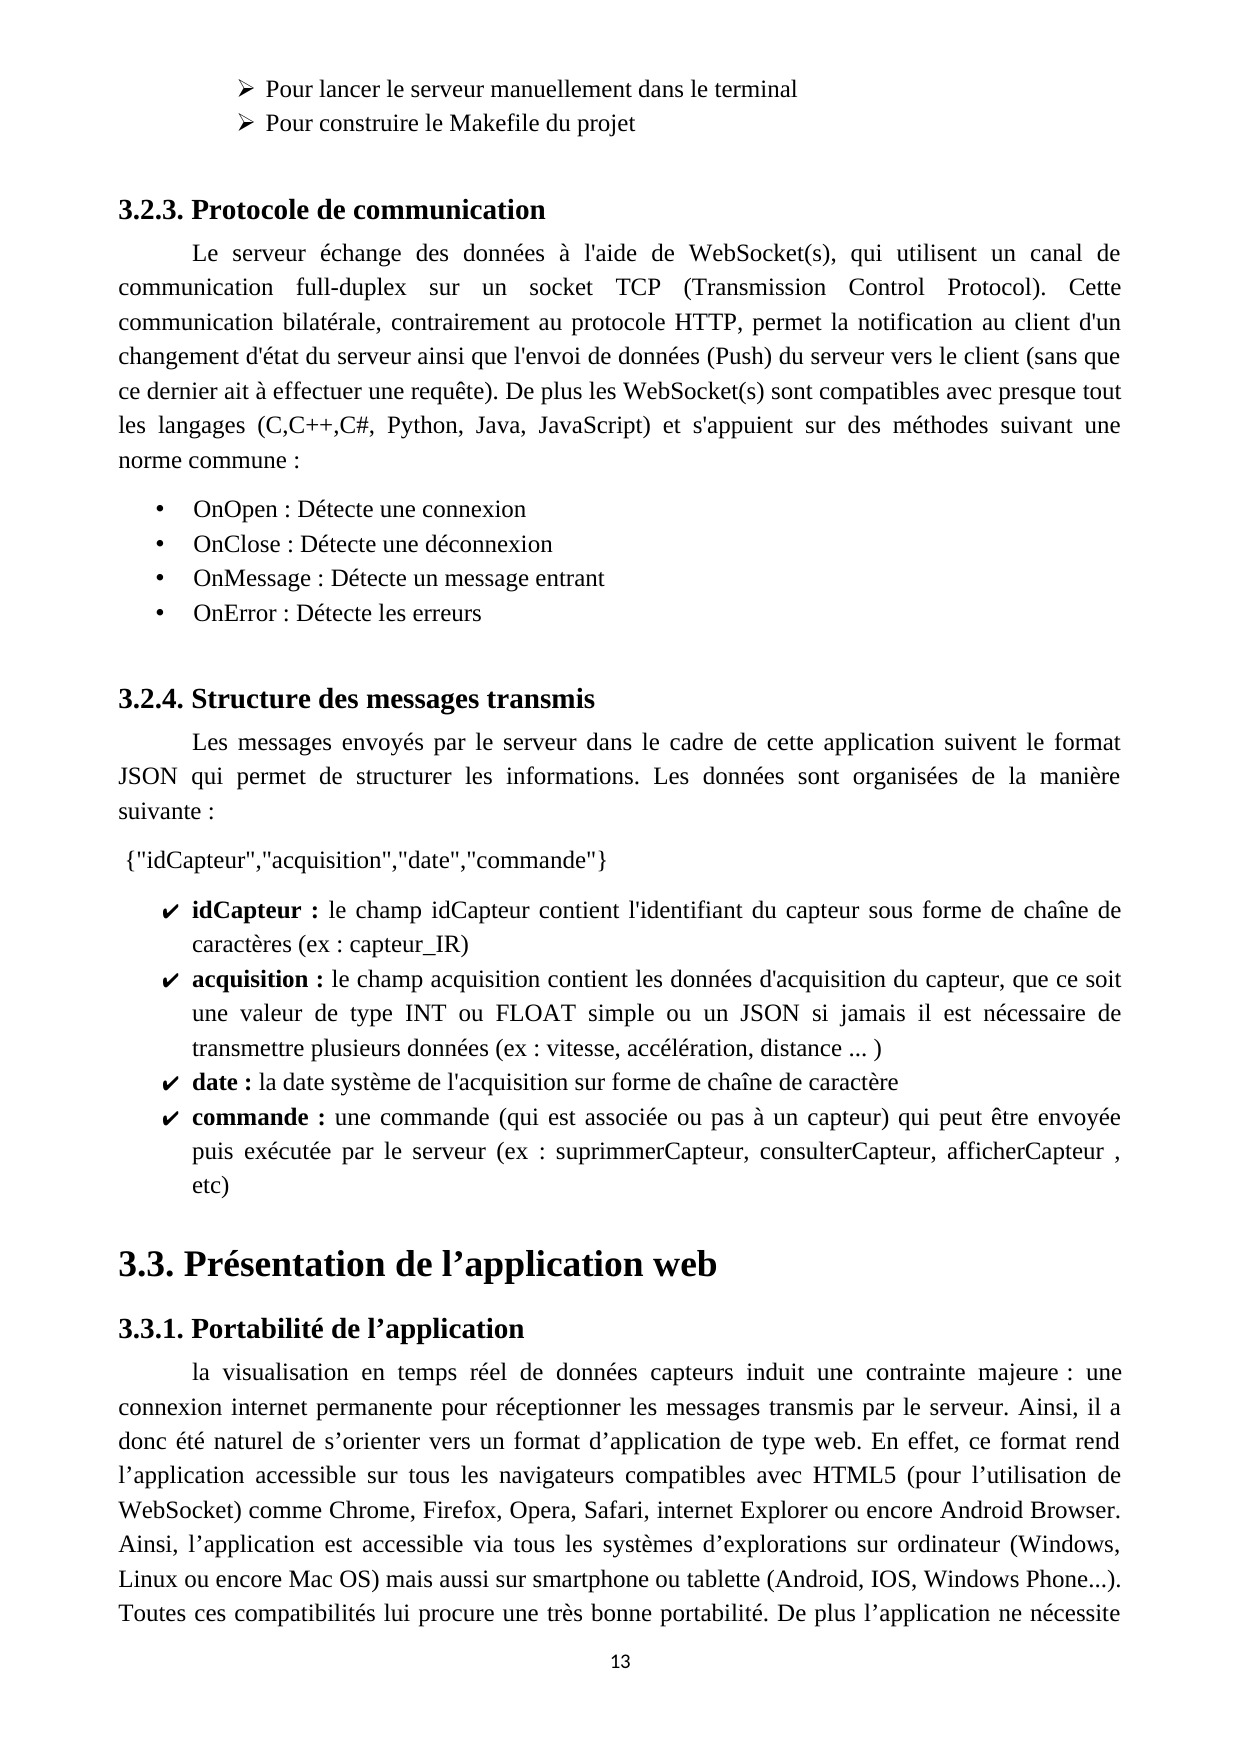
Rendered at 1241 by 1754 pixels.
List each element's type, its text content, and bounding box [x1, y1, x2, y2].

text la visualisation en temps réel de données capteurs induit une contrainte majeure : une connexion internet permanente pour réceptionner les messages transmis par le serveur. Ainsi, il a donc été naturel de s’orienter vers un format d’application de type web. En effet, ce format rend l’application accessible sur tous les navigateurs compatibles avec HTML5 (pour l’utilisation de WebSocket) comme Chrome, Firefox, Opera, Safari, internet Explorer ou encore Android Browser. Ainsi, l’application est accessible via tous les systèmes d’explorations sur ordinateur (Windows, Linux ou encore Mac OS) mais aussi sur smartphone ou tablette (Android, IOS, Windows Phone...). Toutes ces compatibilités lui procure une très bonne portabilité. De plus l’application ne nécessite [118, 1357, 1122, 1627]
subtitle 3.3.1. Portabilité de l’application [118, 1311, 1122, 1345]
subtitle 3.3. Présentation de l’application web [118, 1241, 1122, 1284]
text Le serveur échange des données à l'aide de WebSocket(s), qui utilisent un canal de communication full-duplex sur un socket TCP (Transmission Control Protocol). Cette communication bilatérale, contrairement au protocole HTTP, permet la notification au client d'un changement d'état du serveur ainsi que l'envoi de données (Push) du serveur vers le client (sans que ce dernier ait à effectuer une requête). De plus les WebSocket(s) sont compatibles avec presque tout les langages (C,C++,C#, Python, Java, JavaScript) et s'appuient sur des méthodes suivant une norme commune : [118, 238, 1122, 473]
list OnError : Détecte les erreurs [156, 598, 1122, 626]
subtitle 3.2.4. Structure des messages transmis [118, 681, 1122, 714]
list idCapteur : le champ idCapteur contient l'identifiant du capteur sous forme de chaîne de caractères (ex : capteur_IR) [162, 895, 1122, 958]
text Les messages envoyés par le serveur dans le cadre de cette application suivent le format JSON qui permet de structurer les informations. Les données sont organisées de la manière suivante : [118, 727, 1122, 824]
list Pour construire le Makefile du projet [236, 108, 1122, 137]
list OnMessage : Détecte un message entrant [156, 563, 1122, 592]
list Pour lancer le serveur manuellement dans le terminal [236, 74, 1122, 103]
list commande : une commande (qui est associée ou pas à un capteur) qui peut être envoyée puis exécutée par le serveur (ex : suprimmerCapteur, consulterCapteur, afficherCapteur , etc) [162, 1102, 1122, 1199]
list OnOpen : Détecte une connexion [156, 494, 1122, 523]
list date : la date système de l'acquisition sur forme de chaîne de caractère [162, 1067, 1122, 1096]
subtitle 3.2.3. Protocole de communication [118, 192, 1122, 225]
text {"idCapteur","acquisition","date","commande"} [118, 845, 1122, 874]
list acquisition : le champ acquisition contient les données d'acquisition du capteur, que ce soit une valeur de type INT ou FLOAT simple ou un JSON si jamais il est nécessaire de transmettre plusieurs données (ex : vitesse, accélération, distance ... ) [162, 964, 1122, 1061]
list OnClose : Détecte une déconnexion [156, 529, 1122, 557]
